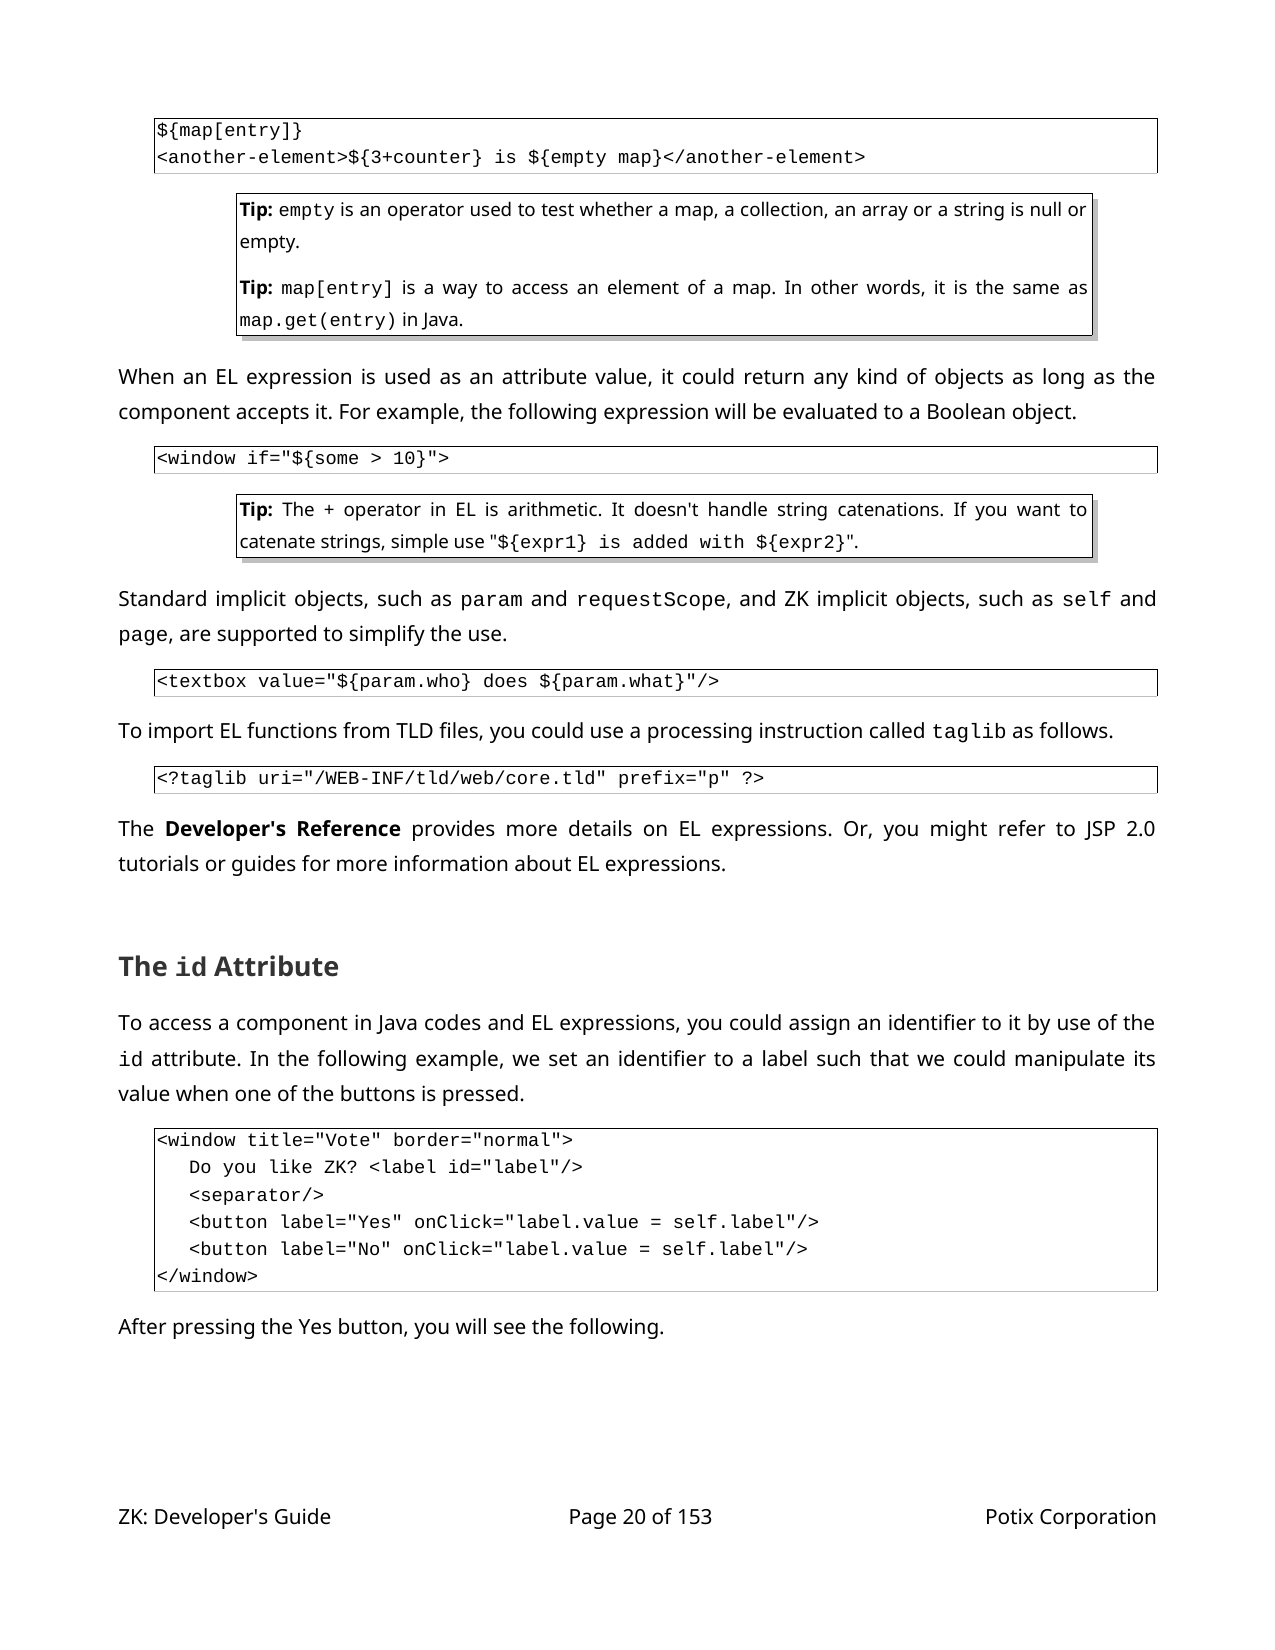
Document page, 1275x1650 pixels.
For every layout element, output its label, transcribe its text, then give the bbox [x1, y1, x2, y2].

text Tip: empty is an operator used to test whether a map, a collection, an array or a string is null or empty. [237, 194, 1092, 254]
text <separator/> [155, 1182, 1157, 1207]
text To import EL functions from TLD files, you could use a processing instruction called taglib as follows. [118, 717, 1157, 745]
text ${map[entry]} [155, 119, 1157, 142]
text </window> [155, 1264, 1157, 1291]
text <?taglib uri="/WEB-INF/tld/web/core.tld" prefix="p" ?> [155, 767, 1157, 793]
text <button label="No" onClick="label.value = self.label"/> [155, 1237, 1157, 1261]
subtitle The id Attribute [118, 948, 1157, 985]
text The Developer's Reference provides more details on EL expressions. Or, you might refer to JSP 2.0 tutorials or guides for more information about EL expressions. [118, 814, 1157, 877]
text Tip: map[entry] is a way to access an element of a map. In other words, it is the same as map.get(entry) in Java. [237, 271, 1092, 335]
text After pressing the Yes button, you will see the following. [118, 1312, 1157, 1340]
text <button label="Yes" onClick="label.value = self.label"/> [155, 1209, 1157, 1234]
text <window title="Vote" border="normal"> [155, 1129, 1157, 1152]
text <another-element>${3+counter} is ${empty map}</another-element> [155, 145, 1157, 173]
text When an EL expression is used as an attribute value, it could return any kind of objects as long as the component accepts it. For example, the following expression will be evaluated to a Boolean object. [118, 362, 1157, 425]
text <textbox value="${param.who} does ${param.what}"/> [155, 670, 1157, 696]
text Standard implicit objects, such as param and requestScope, and ZK implicit objects, such as self and page, are supported to simplify the use. [118, 584, 1157, 648]
text To access a component in Java codes and EL expressions, you could assign an identifier to it by use of the id attribute. In the following example, we set an identifier to a label such that we could manipulate its value when one of the buttons is pressed. [118, 1008, 1157, 1107]
text Do you like ZK? <label id="label"/> [155, 1155, 1157, 1179]
text <window if="${some > 10}"> [155, 447, 1157, 473]
text Tip: The + operator in EL is arithmetic. It doesn't handle string catenations. If you want to catenate strings, simple use "${expr1} is added with ${expr2}". [237, 495, 1092, 557]
